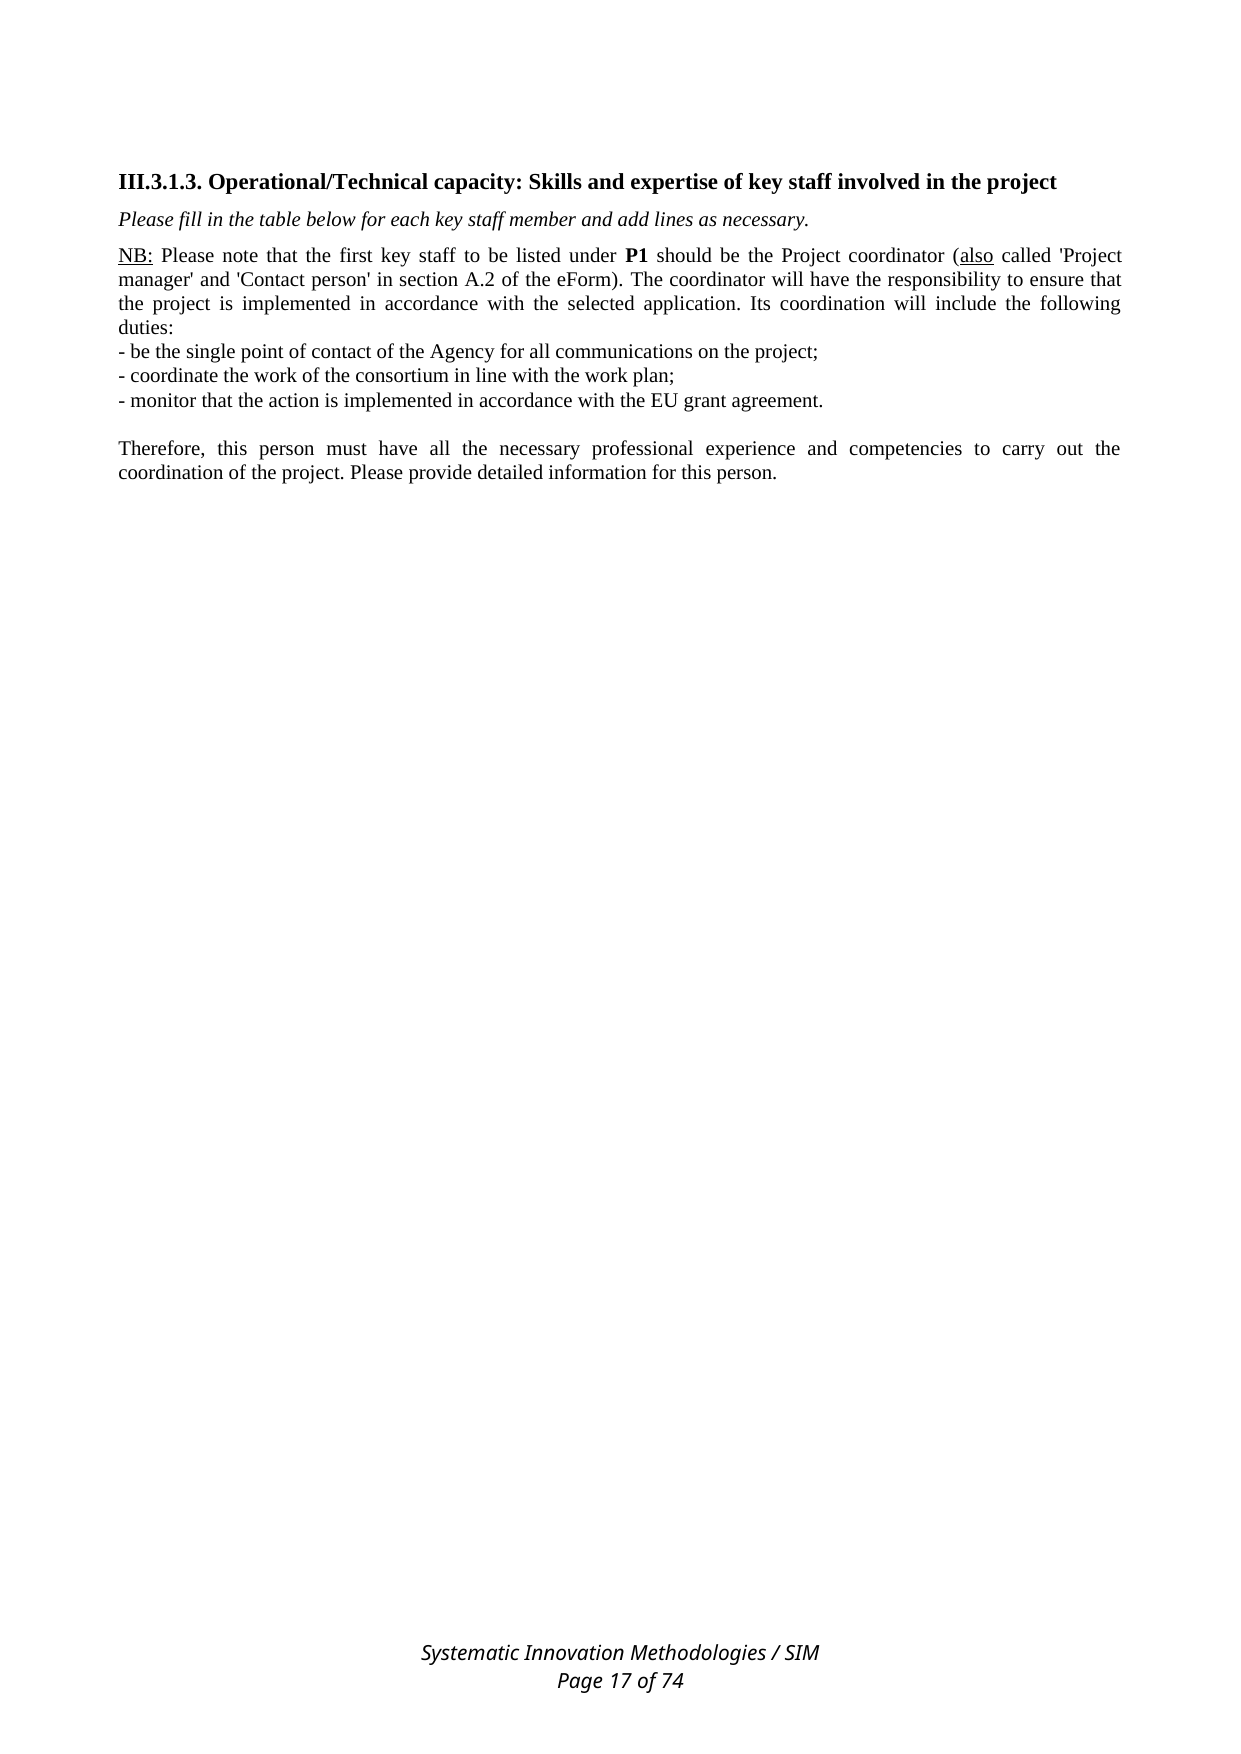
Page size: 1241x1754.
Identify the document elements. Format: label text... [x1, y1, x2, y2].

text - coordinate the work of the consortium in line with the work plan; [118, 363, 1122, 387]
text NB: Please note that the first key staff to be listed under P1 should be the Project coordinator (also called 'Project manager' and 'Contact person' in section A.2 of the eForm). The coordinator will have the responsibility to ensure that the project is implemented in accordance with the selected application. Its coordination will include the following duties: [118, 243, 1122, 339]
text Please fill in the table below for each key staff member and add lines as necessary. [118, 207, 1122, 231]
text - monitor that the action is implemented in accordance with the EU grant agreement. [118, 387, 1122, 412]
text III.3.1.3. Operational/Technical capacity: Skills and expertise of key staff involved in the project [118, 168, 1122, 194]
text Therefore, this person must have all the necessary professional experience and competencies to carry out the coordination of the project. Please provide detailed information for this person. [118, 436, 1122, 484]
text - be the single point of contact of the Agency for all communications on the project; [118, 339, 1122, 363]
